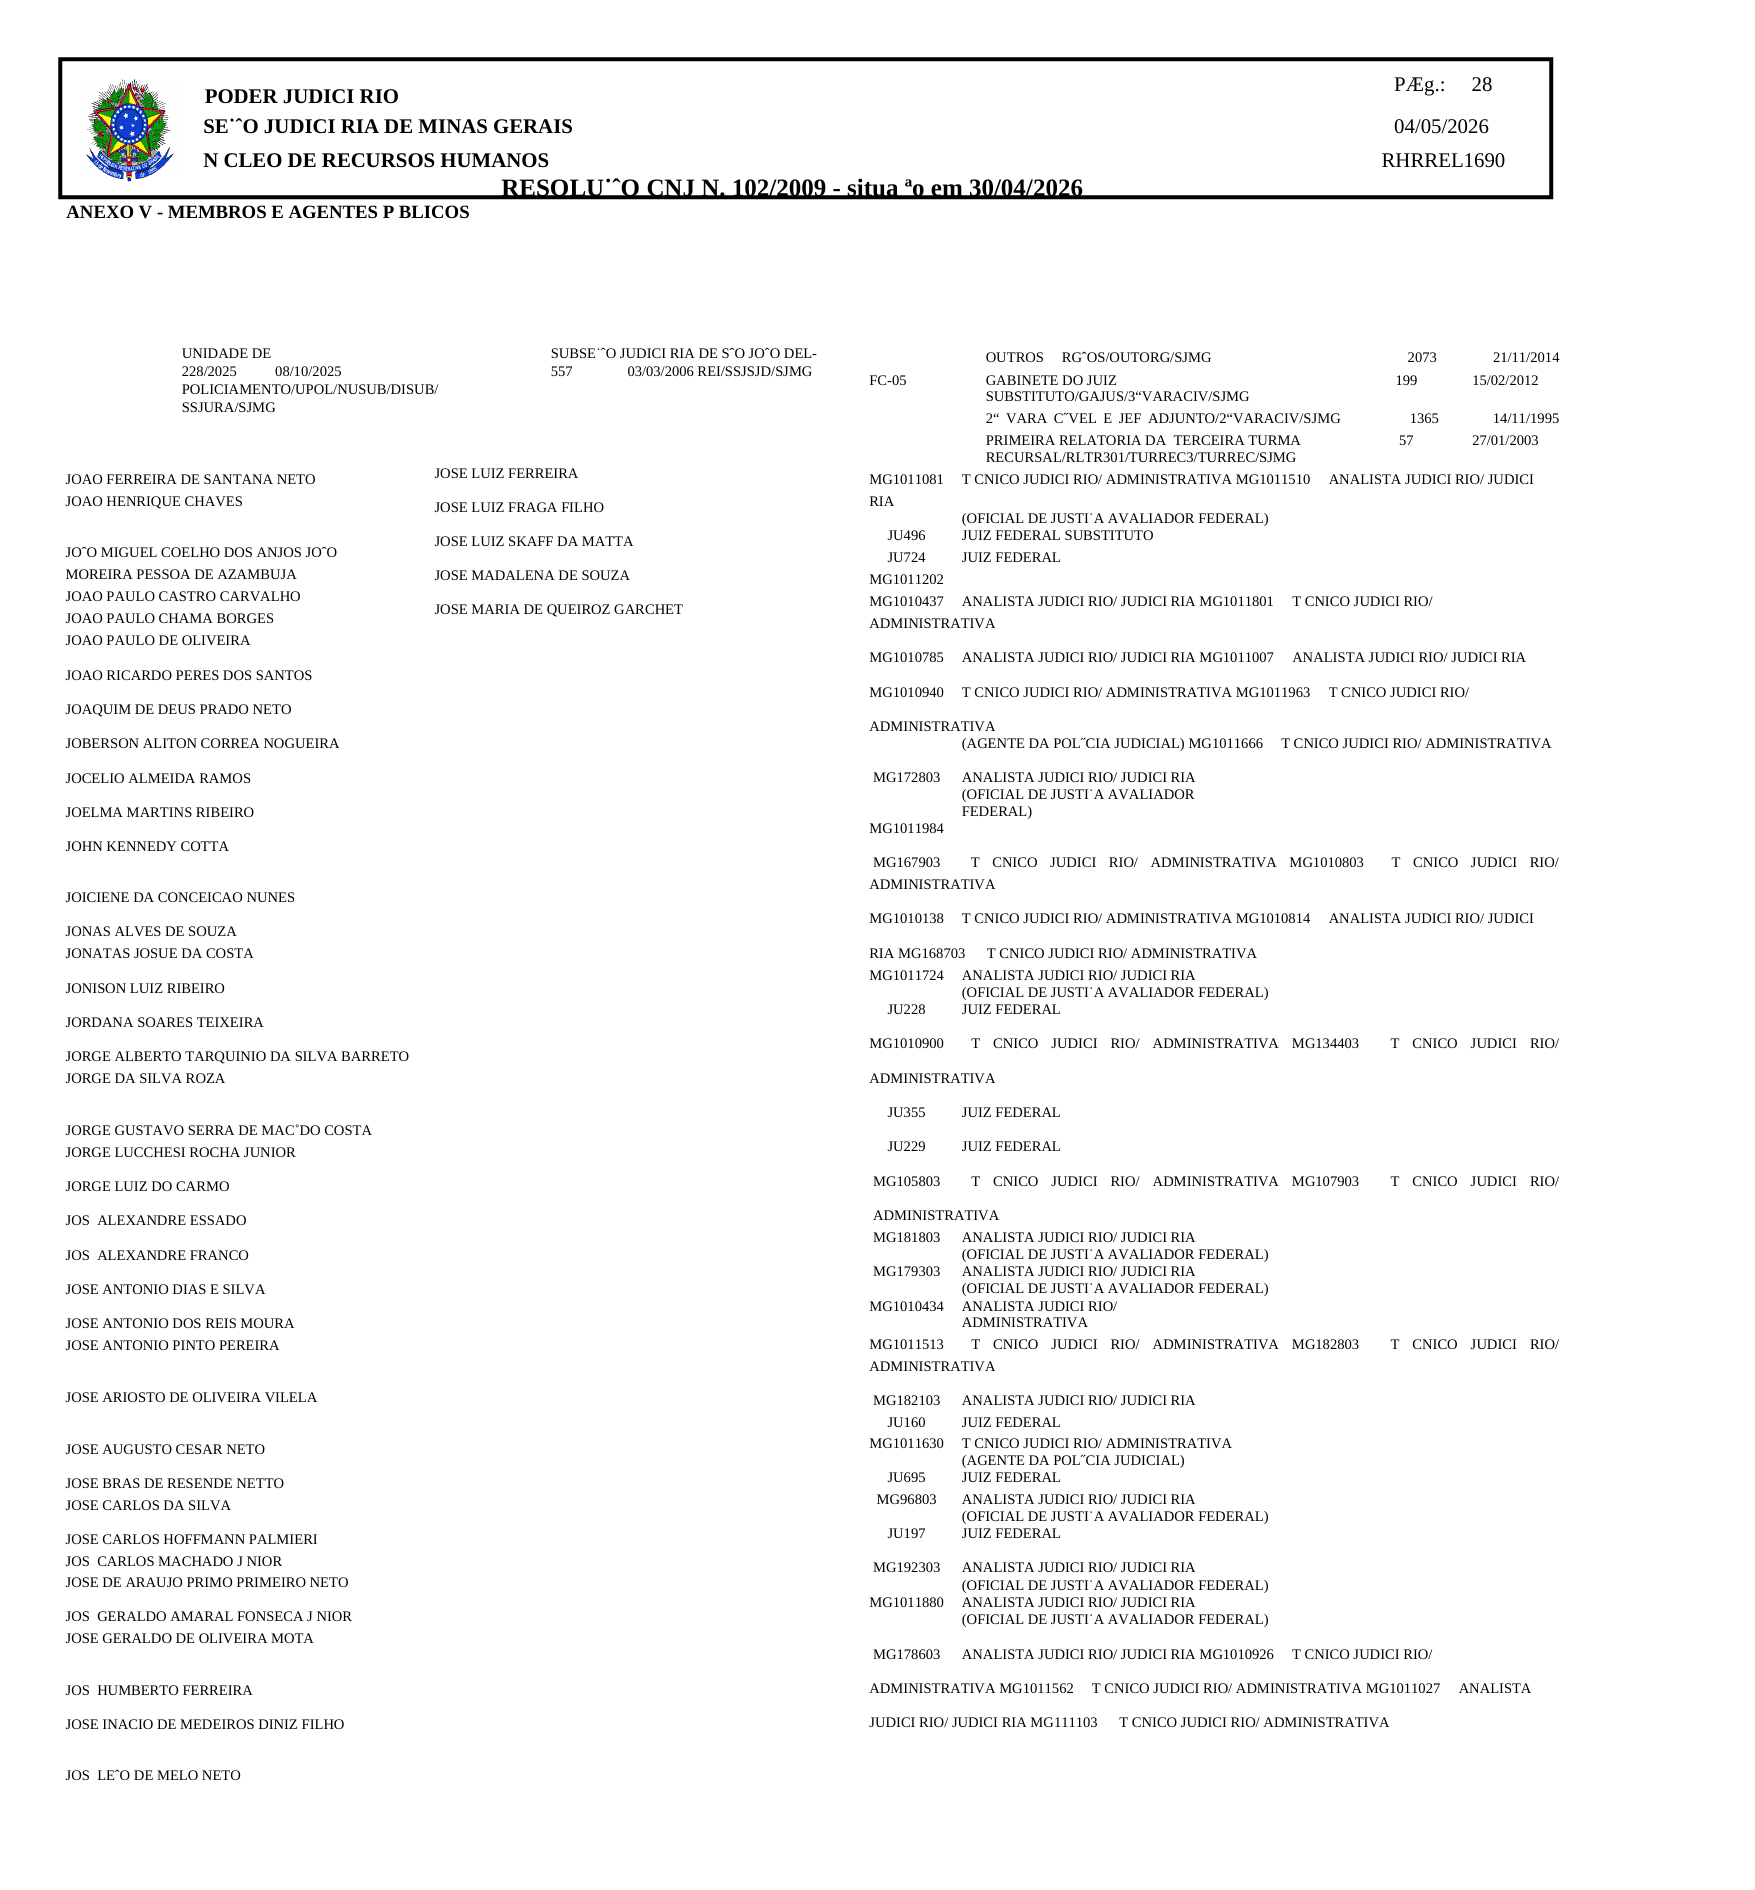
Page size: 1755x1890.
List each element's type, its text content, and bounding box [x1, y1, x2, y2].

text MG1010437 ANALISTA JUDICI RIO/ JUDICI RIA MG1011801 T CNICO JUDICI RIO/ ADMINISTRATIVA [869, 587, 1559, 631]
text (OFICIAL DE JUSTI˙A AVALIADOR FEDERAL) [962, 509, 1522, 527]
text JOSE INACIO DE MEDEIROS DINIZ FILHO [65, 1716, 422, 1732]
text JOS ALEXANDRE ESSADO JOS ALEXANDRE FRANCO JOSE ANTONIO DIAS E SILVA [65, 1194, 274, 1298]
text (AGENTE DA POL˝CIA JUDICIAL) [962, 1452, 1559, 1468]
text JOSE MARIA DE QUEIROZ GARCHET [434, 602, 818, 618]
text MG179303 ANALISTA JUDICI RIO/ JUDICI RIA [873, 1263, 1559, 1279]
text UNIDADE DE 228/2025 08/10/2025 POLICIAMENTO/UPOL/NUSUB/DISUB/SSJURA/SJMG [182, 344, 428, 415]
text JOS CARLOS MACHADO J NIOR [65, 1553, 422, 1569]
text JOELMA MARTINS RIBEIRO [65, 804, 422, 821]
text JOSE LUIZ SKAFF DA MATTA [434, 533, 818, 549]
text (OFICIAL DE JUSTI˙A AVALIADOR FEDERAL) [962, 983, 1522, 1000]
text RECURSAL/RLTR301/TURREC3/TURREC/SJMG [986, 449, 1559, 465]
picture [54, 53, 1557, 202]
text JOSE DE ARAUJO PRIMO PRIMEIRO NETO [65, 1575, 422, 1591]
text JU724 JUIZ FEDERAL [887, 549, 1559, 566]
text JOS LEˆO DE MELO NETO [65, 1767, 422, 1783]
text JOSE CARLOS HOFFMANN PALMIERI [65, 1531, 422, 1547]
text JOSE MADALENA DE SOUZA [434, 567, 818, 584]
text MG1011880 ANALISTA JUDICI RIO/ JUDICI RIA [869, 1594, 1559, 1611]
text MG1011984 [869, 820, 1559, 837]
text JOSE LUIZ FERREIRA [434, 465, 818, 481]
text MG1011513 T CNICO JUDICI RIO/ ADMINISTRATIVA MG182803 T CNICO JUDICI RIO/ ADMINISTRATIVA [869, 1330, 1559, 1374]
text MG1011081 T CNICO JUDICI RIO/ ADMINISTRATIVA MG1011510 ANALISTA JUDICI RIO/ JUDICI RIA [869, 465, 1559, 509]
text (OFICIAL DE JUSTI˙A AVALIADOR FEDERAL) [962, 1611, 1522, 1628]
text JOSE LUIZ FRAGA FILHO [434, 499, 818, 516]
text JU229 JUIZ FEDERAL [887, 1138, 1559, 1154]
text JONISON LUIZ RIBEIRO JORDANA SOARES TEIXEIRA [65, 962, 285, 1031]
text SUBSE˙ˆO JUDICI RIA DE SˆO JOˆO DEL- 557 03/03/2006 REI/SSJSJD/SJMG [551, 344, 818, 379]
text JOHN KENNEDY COTTA [65, 838, 422, 854]
text MG172803 ANALISTA JUDICI RIO/ JUDICI RIA [873, 769, 1559, 786]
text 2“ VARA C˝VEL E JEF ADJUNTO/2“VARACIV/SJMG 1365 14/11/1995 PRIMEIRA RELATORIA DA TERCEIRA TURMA 57 27/01/2003 [986, 404, 1559, 448]
text MG1010434 ANALISTA JUDICI RIO/ [869, 1297, 1559, 1314]
text JU695 JUIZ FEDERAL [887, 1469, 1559, 1486]
text (AGENTE DA POL˝CIA JUDICIAL) MG1011666 T CNICO JUDICI RIO/ ADMINISTRATIVA [869, 735, 1559, 752]
text MG178603 ANALISTA JUDICI RIO/ JUDICI RIA MG1010926 T CNICO JUDICI RIO/ ADMINISTRATIVA MG1011562 T CNICO JUDICI RIO/ ADMINISTRATIVA MG1011027 ANALISTA JUDICI RIO/ JUDICI RIA MG111103 T CNICO JUDICI RIO/ ADMINISTRATIVA [869, 1628, 1559, 1731]
text JORGE GUSTAVO SERRA DE MAC˚DO COSTA JORGE LUCCHESI ROCHA JUNIOR [65, 1116, 393, 1160]
text JONAS ALVES DE SOUZA JONATAS JOSUE DA COSTA [65, 918, 274, 962]
text JOS HUMBERTO FERREIRA [65, 1682, 422, 1698]
text JORGE ALBERTO TARQUINIO DA SILVA BARRETO JORGE DA SILVA ROZA [65, 1043, 422, 1087]
text MG105803 T CNICO JUDICI RIO/ ADMINISTRATIVA MG107903 T CNICO JUDICI RIO/ ADMINISTRATIVA [873, 1154, 1559, 1223]
text MG1011724 ANALISTA JUDICI RIO/ JUDICI RIA [869, 967, 1559, 983]
text MG1010785 ANALISTA JUDICI RIO/ JUDICI RIA MG1011007 ANALISTA JUDICI RIO/ JUDICI RIA MG1010940 T CNICO JUDICI RIO/ ADMINISTRATIVA MG1011963 T CNICO JUDICI RIO/ ADMINISTRATIVA [869, 632, 1559, 735]
text MG1011630 T CNICO JUDICI RIO/ ADMINISTRATIVA [869, 1435, 1559, 1452]
text JOˆO MIGUEL COELHO DOS ANJOS JOˆO MOREIRA PESSOA DE AZAMBUJA JOAO PAULO CASTRO CARVALHO JOAO PAULO CHAMA BORGES [65, 539, 337, 627]
text JORGE LUIZ DO CARMO [65, 1178, 422, 1194]
text MG192303 ANALISTA JUDICI RIO/ JUDICI RIA [873, 1559, 1559, 1576]
text JOSE ANTONIO DOS REIS MOURA JOSE ANTONIO PINTO PEREIRA [65, 1310, 316, 1354]
text JOS GERALDO AMARAL FONSECA J NIOR JOSE GERALDO DE OLIVEIRA MOTA [65, 1603, 373, 1647]
text JU197 JUIZ FEDERAL [887, 1525, 1559, 1542]
text (OFICIAL DE JUSTI˙A AVALIADOR [962, 786, 1559, 803]
text JOAO FERREIRA DE SANTANA NETO JOAO HENRIQUE CHAVES [65, 465, 337, 509]
text SUBSTITUTO/GAJUS/3“VARACIV/SJMG [986, 388, 1559, 404]
text MG1010138 T CNICO JUDICI RIO/ ADMINISTRATIVA MG1010814 ANALISTA JUDICI RIO/ JUDICI RIA MG168703 T CNICO JUDICI RIO/ ADMINISTRATIVA [869, 893, 1559, 961]
text (OFICIAL DE JUSTI˙A AVALIADOR FEDERAL) [962, 1507, 1522, 1524]
text MG96803 ANALISTA JUDICI RIO/ JUDICI RIA [876, 1491, 1559, 1507]
text (OFICIAL DE JUSTI˙A AVALIADOR FEDERAL) [962, 1279, 1522, 1297]
text JU160 JUIZ FEDERAL [887, 1414, 1559, 1430]
text JOSE ARIOSTO DE OLIVEIRA VILELA JOSE AUGUSTO CESAR NETO [65, 1354, 338, 1457]
text OUTROS RGˆOS/OUTORG/SJMG 2073 21/11/2014 FC-05 GABINETE DO JUIZ 199 15/02/2012 [869, 344, 1559, 388]
text JU355 JUIZ FEDERAL [887, 1104, 1559, 1121]
text FEDERAL) [962, 803, 1559, 819]
text JU228 JUIZ FEDERAL [887, 1001, 1559, 1018]
text JOICIENE DA CONCEICAO NUNES [65, 890, 422, 906]
text JOAO PAULO DE OLIVEIRA [65, 633, 422, 649]
text JOSE BRAS DE RESENDE NETTO JOSE CARLOS DA SILVA [65, 1469, 305, 1513]
text ADMINISTRATIVA [962, 1314, 1559, 1330]
text JU496 JUIZ FEDERAL SUBSTITUTO [887, 527, 1559, 544]
text MG182103 ANALISTA JUDICI RIO/ JUDICI RIA [873, 1392, 1559, 1409]
text MG1011202 [869, 571, 1559, 587]
text (OFICIAL DE JUSTI˙A AVALIADOR FEDERAL) [962, 1245, 1522, 1262]
text (OFICIAL DE JUSTI˙A AVALIADOR FEDERAL) [962, 1576, 1522, 1593]
text MG1010900 T CNICO JUDICI RIO/ ADMINISTRATIVA MG134403 T CNICO JUDICI RIO/ ADMINISTRATIVA [869, 1018, 1559, 1086]
text MG181803 ANALISTA JUDICI RIO/ JUDICI RIA [873, 1229, 1559, 1245]
text JOAO RICARDO PERES DOS SANTOS JOAQUIM DE DEUS PRADO NETO JOBERSON ALITON CORREA NOGUEIRA JOCELIO ALMEIDA RAMOS [65, 649, 360, 786]
text MG167903 T CNICO JUDICI RIO/ ADMINISTRATIVA MG1010803 T CNICO JUDICI RIO/ ADMINISTRATIVA [869, 848, 1559, 893]
